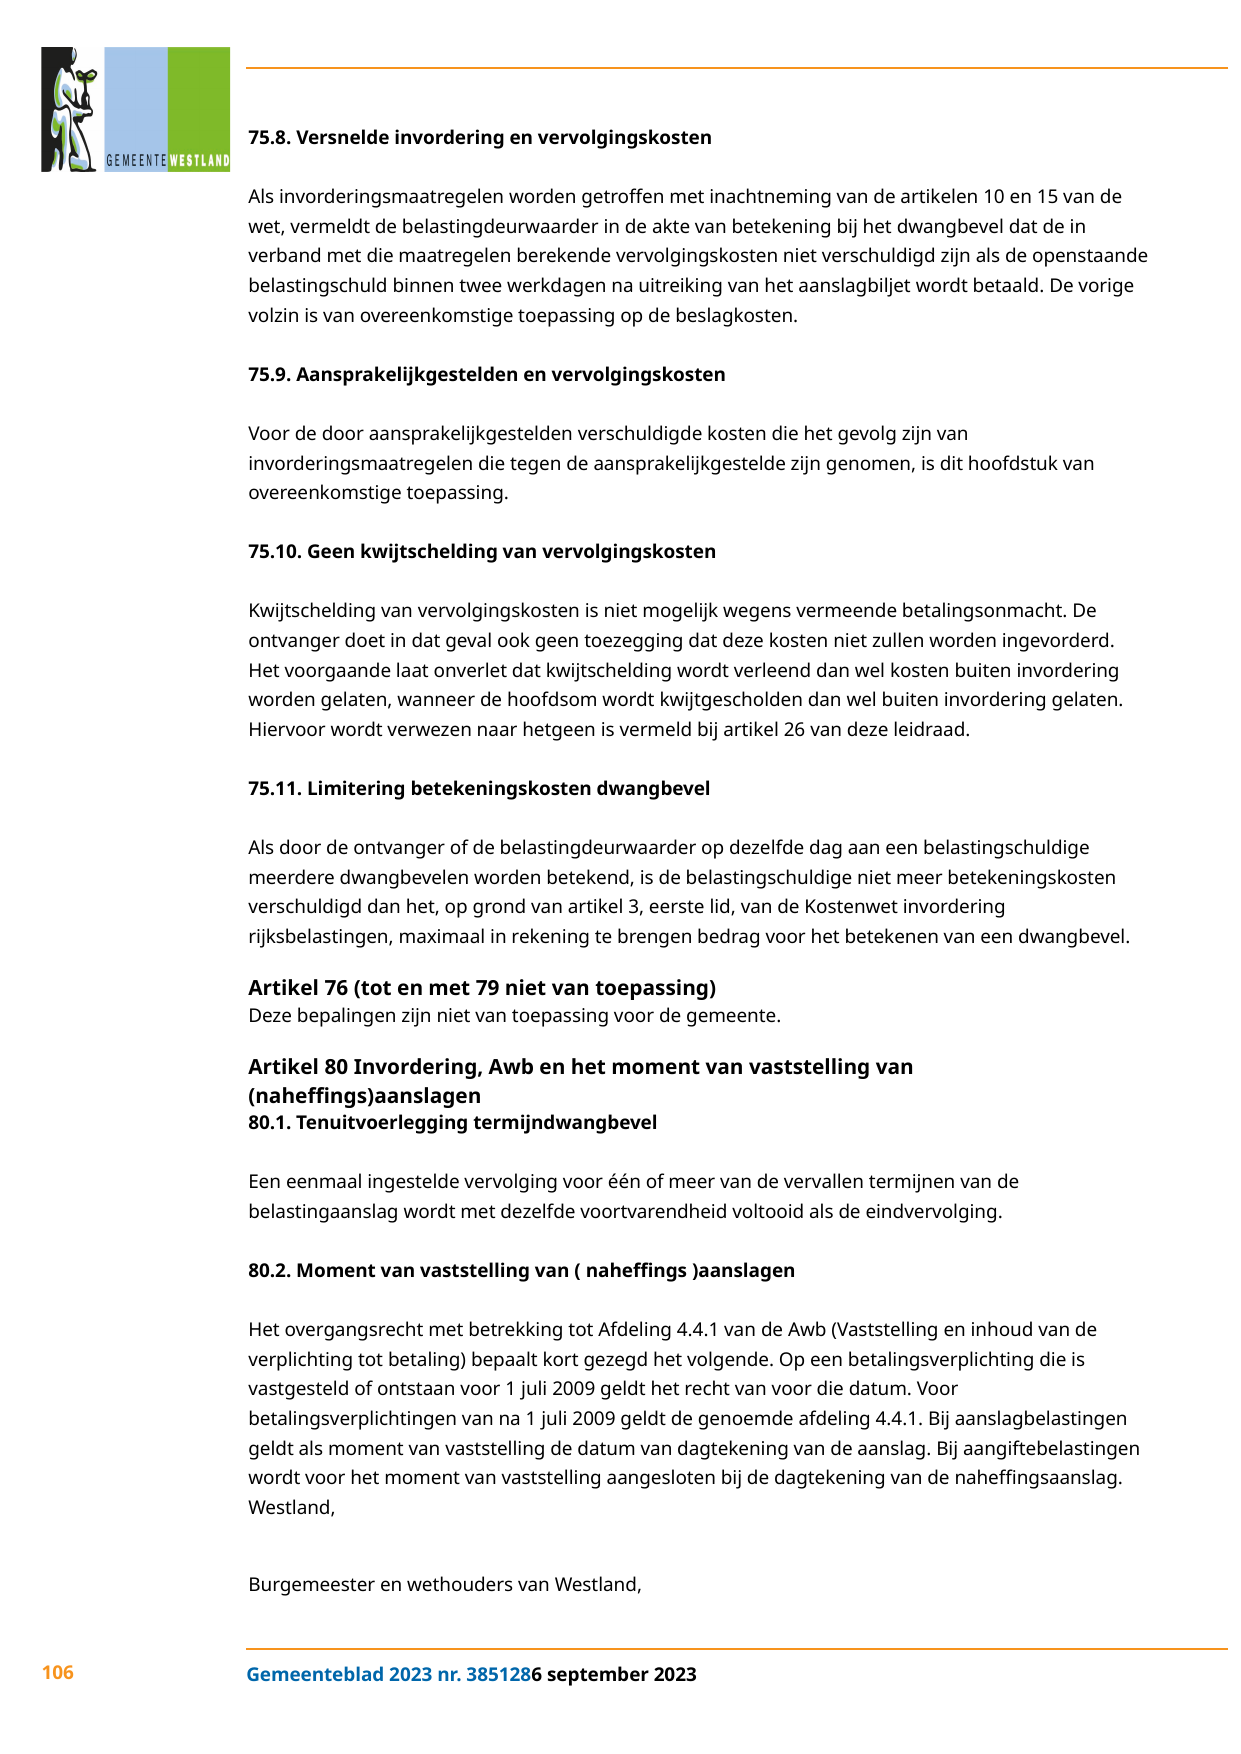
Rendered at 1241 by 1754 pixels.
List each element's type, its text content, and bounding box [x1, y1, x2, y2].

text Deze bepalingen zijn niet van toepassing voor de gemeente. [248, 1002, 1152, 1028]
text Westland, [248, 1494, 1152, 1519]
text Als invorderingsmaatregelen worden getroffen met inachtneming van de artikelen 10 en 15 van de wet, vermeldt de belastingdeurwaarder in de akte van betekening bij het dwangbevel dat de in verband met die maatregelen berekende vervolgingskosten niet verschuldigd zijn als de openstaande belastingschuld binnen twee werkdagen na uitreiking van het aanslagbiljet wordt betaald. De vorige volzin is van overeenkomstige toepassing op de beslagkosten. [248, 183, 1152, 328]
text Voor de door aansprakelijkgestelden verschuldigde kosten die het gevolg zijn van invorderingsmaatregelen die tegen de aansprakelijkgestelde zijn genomen, is dit hoofdstuk van overeenkomstige toepassing. [248, 420, 1152, 505]
text 75.10. Geen kwijtschelding van vervolgingskosten [248, 538, 1152, 564]
text Het voorgaande laat onverlet dat kwijtschelding wordt verleend dan wel kosten buiten invordering worden gelaten, wanneer de hoofdsom wordt kwijtgescholden dan wel buiten invordering gelaten. Hiervoor wordt verwezen naar hetgeen is vermeld bij artikel 26 van deze leidraad. [248, 657, 1152, 742]
text Kwijtschelding van vervolgingskosten is niet mogelijk wegens vermeende betalingsonmacht. De ontvanger doet in dat geval ook geen toezegging dat deze kosten niet zullen worden ingevorderd. [248, 598, 1152, 653]
text 75.8. Versnelde invordering en vervolgingskosten [248, 124, 1152, 150]
picture [41, 47, 231, 172]
text 80.2. Moment van vaststelling van ( naheffings )aanslagen [248, 1257, 1152, 1283]
text Artikel 80 Invordering, Awb en het moment van vaststelling van (naheffings)aanslagen [248, 1052, 1152, 1109]
text Als door de ontvanger of de belastingdeurwaarder op dezelfde dag aan een belastingschuldige meerdere dwangbevelen worden betekend, is de belastingschuldige niet meer betekeningskosten verschuldigd dan het, op grond van artikel 3, eerste lid, van de Kostenwet invordering rijksbelastingen, maximaal in rekening te brengen bedrag voor het betekenen van een dwangbevel. [248, 834, 1152, 949]
text Artikel 76 (tot en met 79 niet van toepassing) [248, 973, 1152, 1002]
text 80.1. Tenuitvoerlegging termijndwangbevel [248, 1109, 1152, 1135]
text 75.11. Limitering betekeningskosten dwangbevel [248, 775, 1152, 801]
text Een eenmaal ingestelde vervolging voor één of meer van de vervallen termijnen van de belastingaanslag wordt met dezelfde voortvarendheid voltooid als de eindvervolging. [248, 1168, 1152, 1224]
text 75.9. Aansprakelijkgestelden en vervolgingskosten [248, 361, 1152, 387]
text Burgemeester en wethouders van Westland, [248, 1571, 1152, 1597]
text Het overgangsrecht met betrekking tot Afdeling 4.4.1 van de Awb (Vaststelling en inhoud van de verplichting tot betaling) bepaalt kort gezegd het volgende. Op een betalingsverplichting die is vastgesteld of ontstaan voor 1 juli 2009 geldt het recht van voor die datum. Voor betalingsverplichtingen van na 1 juli 2009 geldt de genoemde afdeling 4.4.1. Bij aanslagbelastingen geldt als moment van vaststelling de datum van dagtekening van de aanslag. Bij aangiftebelastingen wordt voor het moment van vaststelling aangesloten bij de dagtekening van de naheffingsaanslag. [248, 1316, 1152, 1490]
